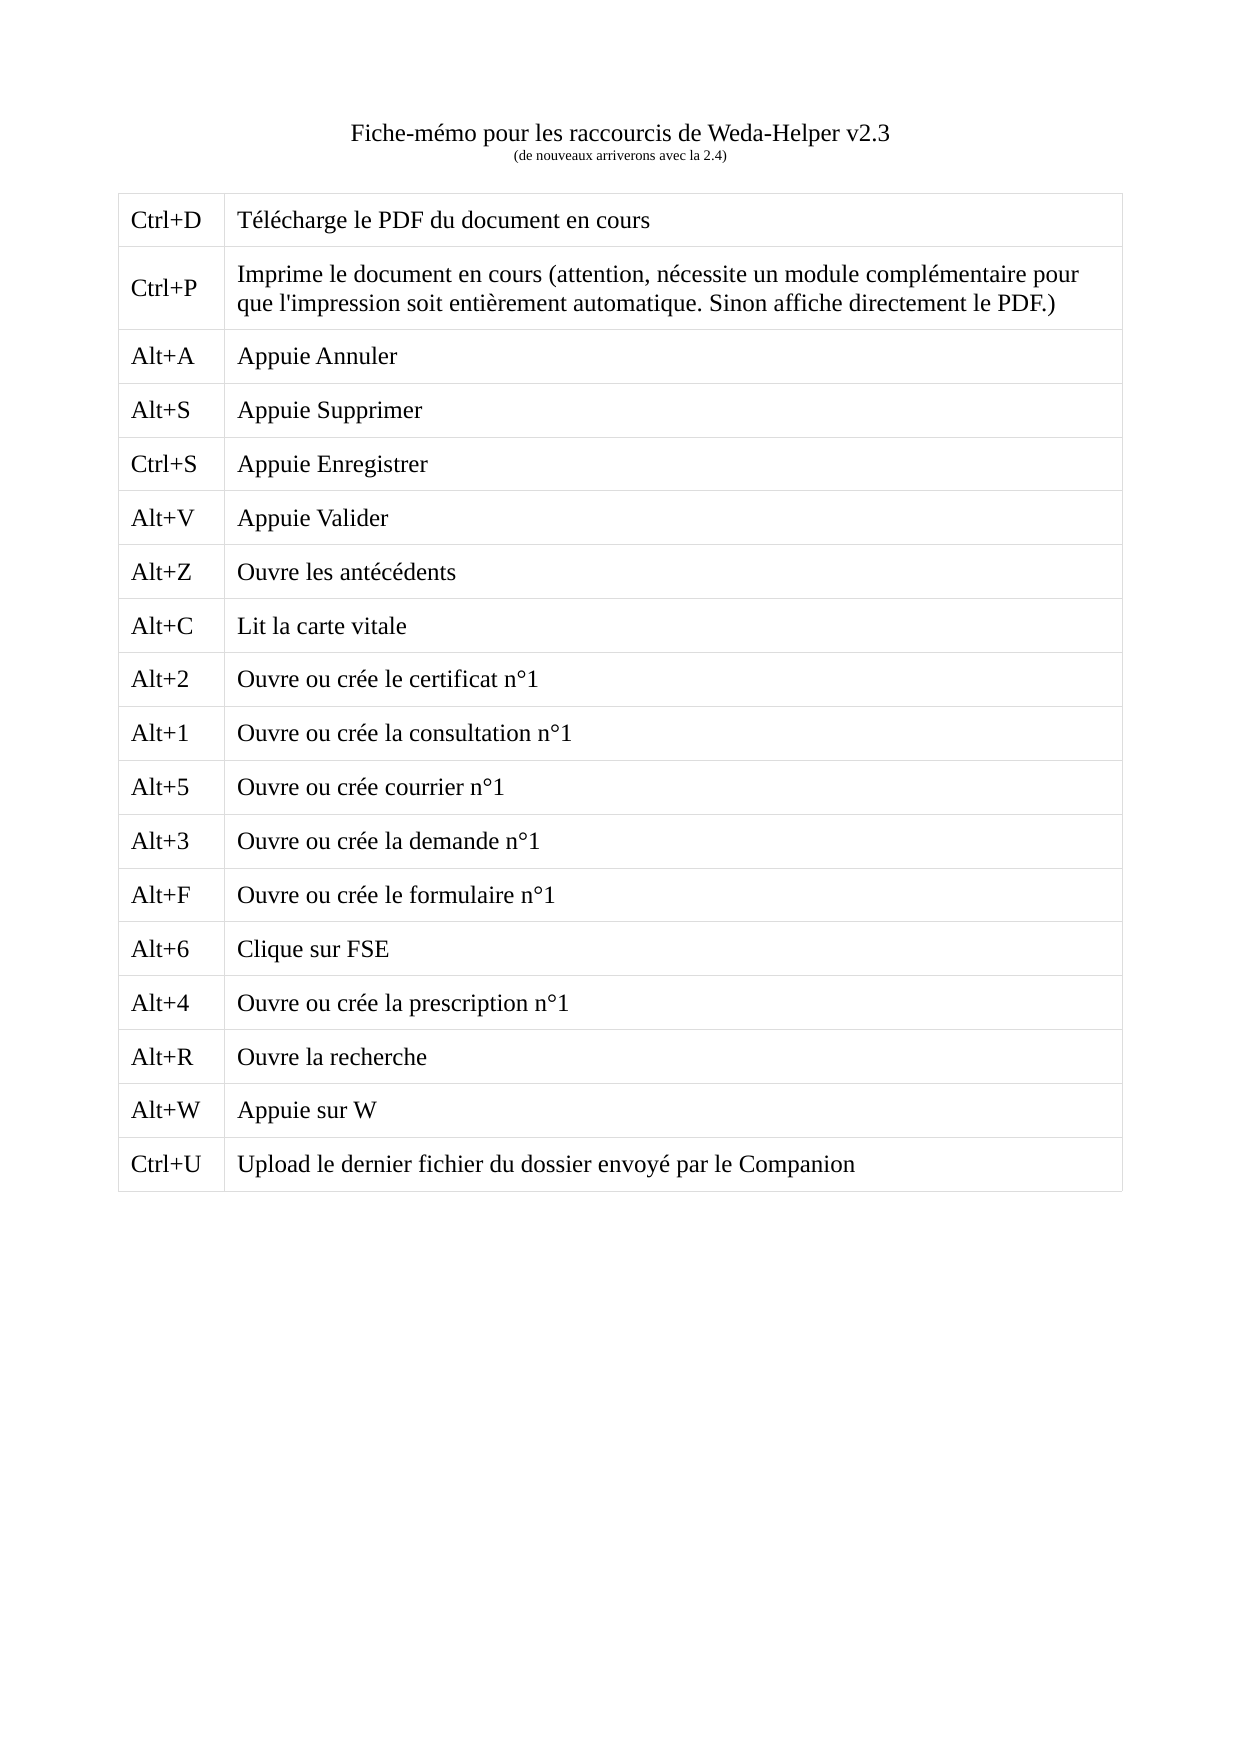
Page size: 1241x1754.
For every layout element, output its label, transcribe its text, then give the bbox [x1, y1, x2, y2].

table_cell Appuie Valider [225, 491, 1122, 544]
table_header Ctrl+D [119, 194, 224, 246]
table_cell Imprime le document en cours (attention, nécessite un module complémentaire pour que l'impression soit entièrement automatique. Sinon affiche directement le PDF.) [225, 247, 1122, 329]
table_cell Lit la carte vitale [225, 599, 1122, 652]
table_cell Alt+F [119, 869, 224, 921]
table_cell Alt+2 [119, 653, 224, 706]
table_cell Ouvre ou crée la prescription n°1 [225, 976, 1122, 1029]
table_cell Ctrl+S [119, 438, 224, 490]
table_cell Alt+S [119, 384, 224, 437]
table_cell Alt+4 [119, 976, 224, 1029]
table_cell Appuie Enregistrer [225, 438, 1122, 490]
table_header Télécharge le PDF du document en cours [225, 194, 1122, 246]
table_cell Ctrl+U [119, 1138, 224, 1191]
table_cell Ouvre les antécédents [225, 545, 1122, 598]
table_cell Alt+A [119, 330, 224, 383]
table_cell Appuie sur W [225, 1084, 1122, 1137]
table_cell Alt+5 [119, 761, 224, 813]
table_cell Alt+6 [119, 922, 224, 975]
table_cell Appuie Supprimer [225, 384, 1122, 437]
table_cell Alt+1 [119, 707, 224, 760]
table_cell Clique sur FSE [225, 922, 1122, 975]
table_cell Ouvre ou crée le certificat n°1 [225, 653, 1122, 706]
text Fiche-mémo pour les raccourcis de Weda-Helper v2.3 [118, 118, 1122, 147]
table_cell Ouvre ou crée la demande n°1 [225, 815, 1122, 867]
table_cell Appuie Annuler [225, 330, 1122, 383]
table_cell Alt+C [119, 599, 224, 652]
table_cell Alt+Z [119, 545, 224, 598]
table_cell Ouvre la recherche [225, 1030, 1122, 1083]
table_cell Ouvre ou crée la consultation n°1 [225, 707, 1122, 760]
table_cell Alt+R [119, 1030, 224, 1083]
table_cell Alt+W [119, 1084, 224, 1137]
table_cell Ouvre ou crée courrier n°1 [225, 761, 1122, 813]
table_cell Ctrl+P [119, 247, 224, 329]
text (de nouveaux arriverons avec la 2.4) [118, 147, 1122, 164]
table_cell Upload le dernier fichier du dossier envoyé par le Companion [225, 1138, 1122, 1191]
table_cell Alt+3 [119, 815, 224, 867]
table_cell Ouvre ou crée le formulaire n°1 [225, 869, 1122, 921]
table_cell Alt+V [119, 491, 224, 544]
